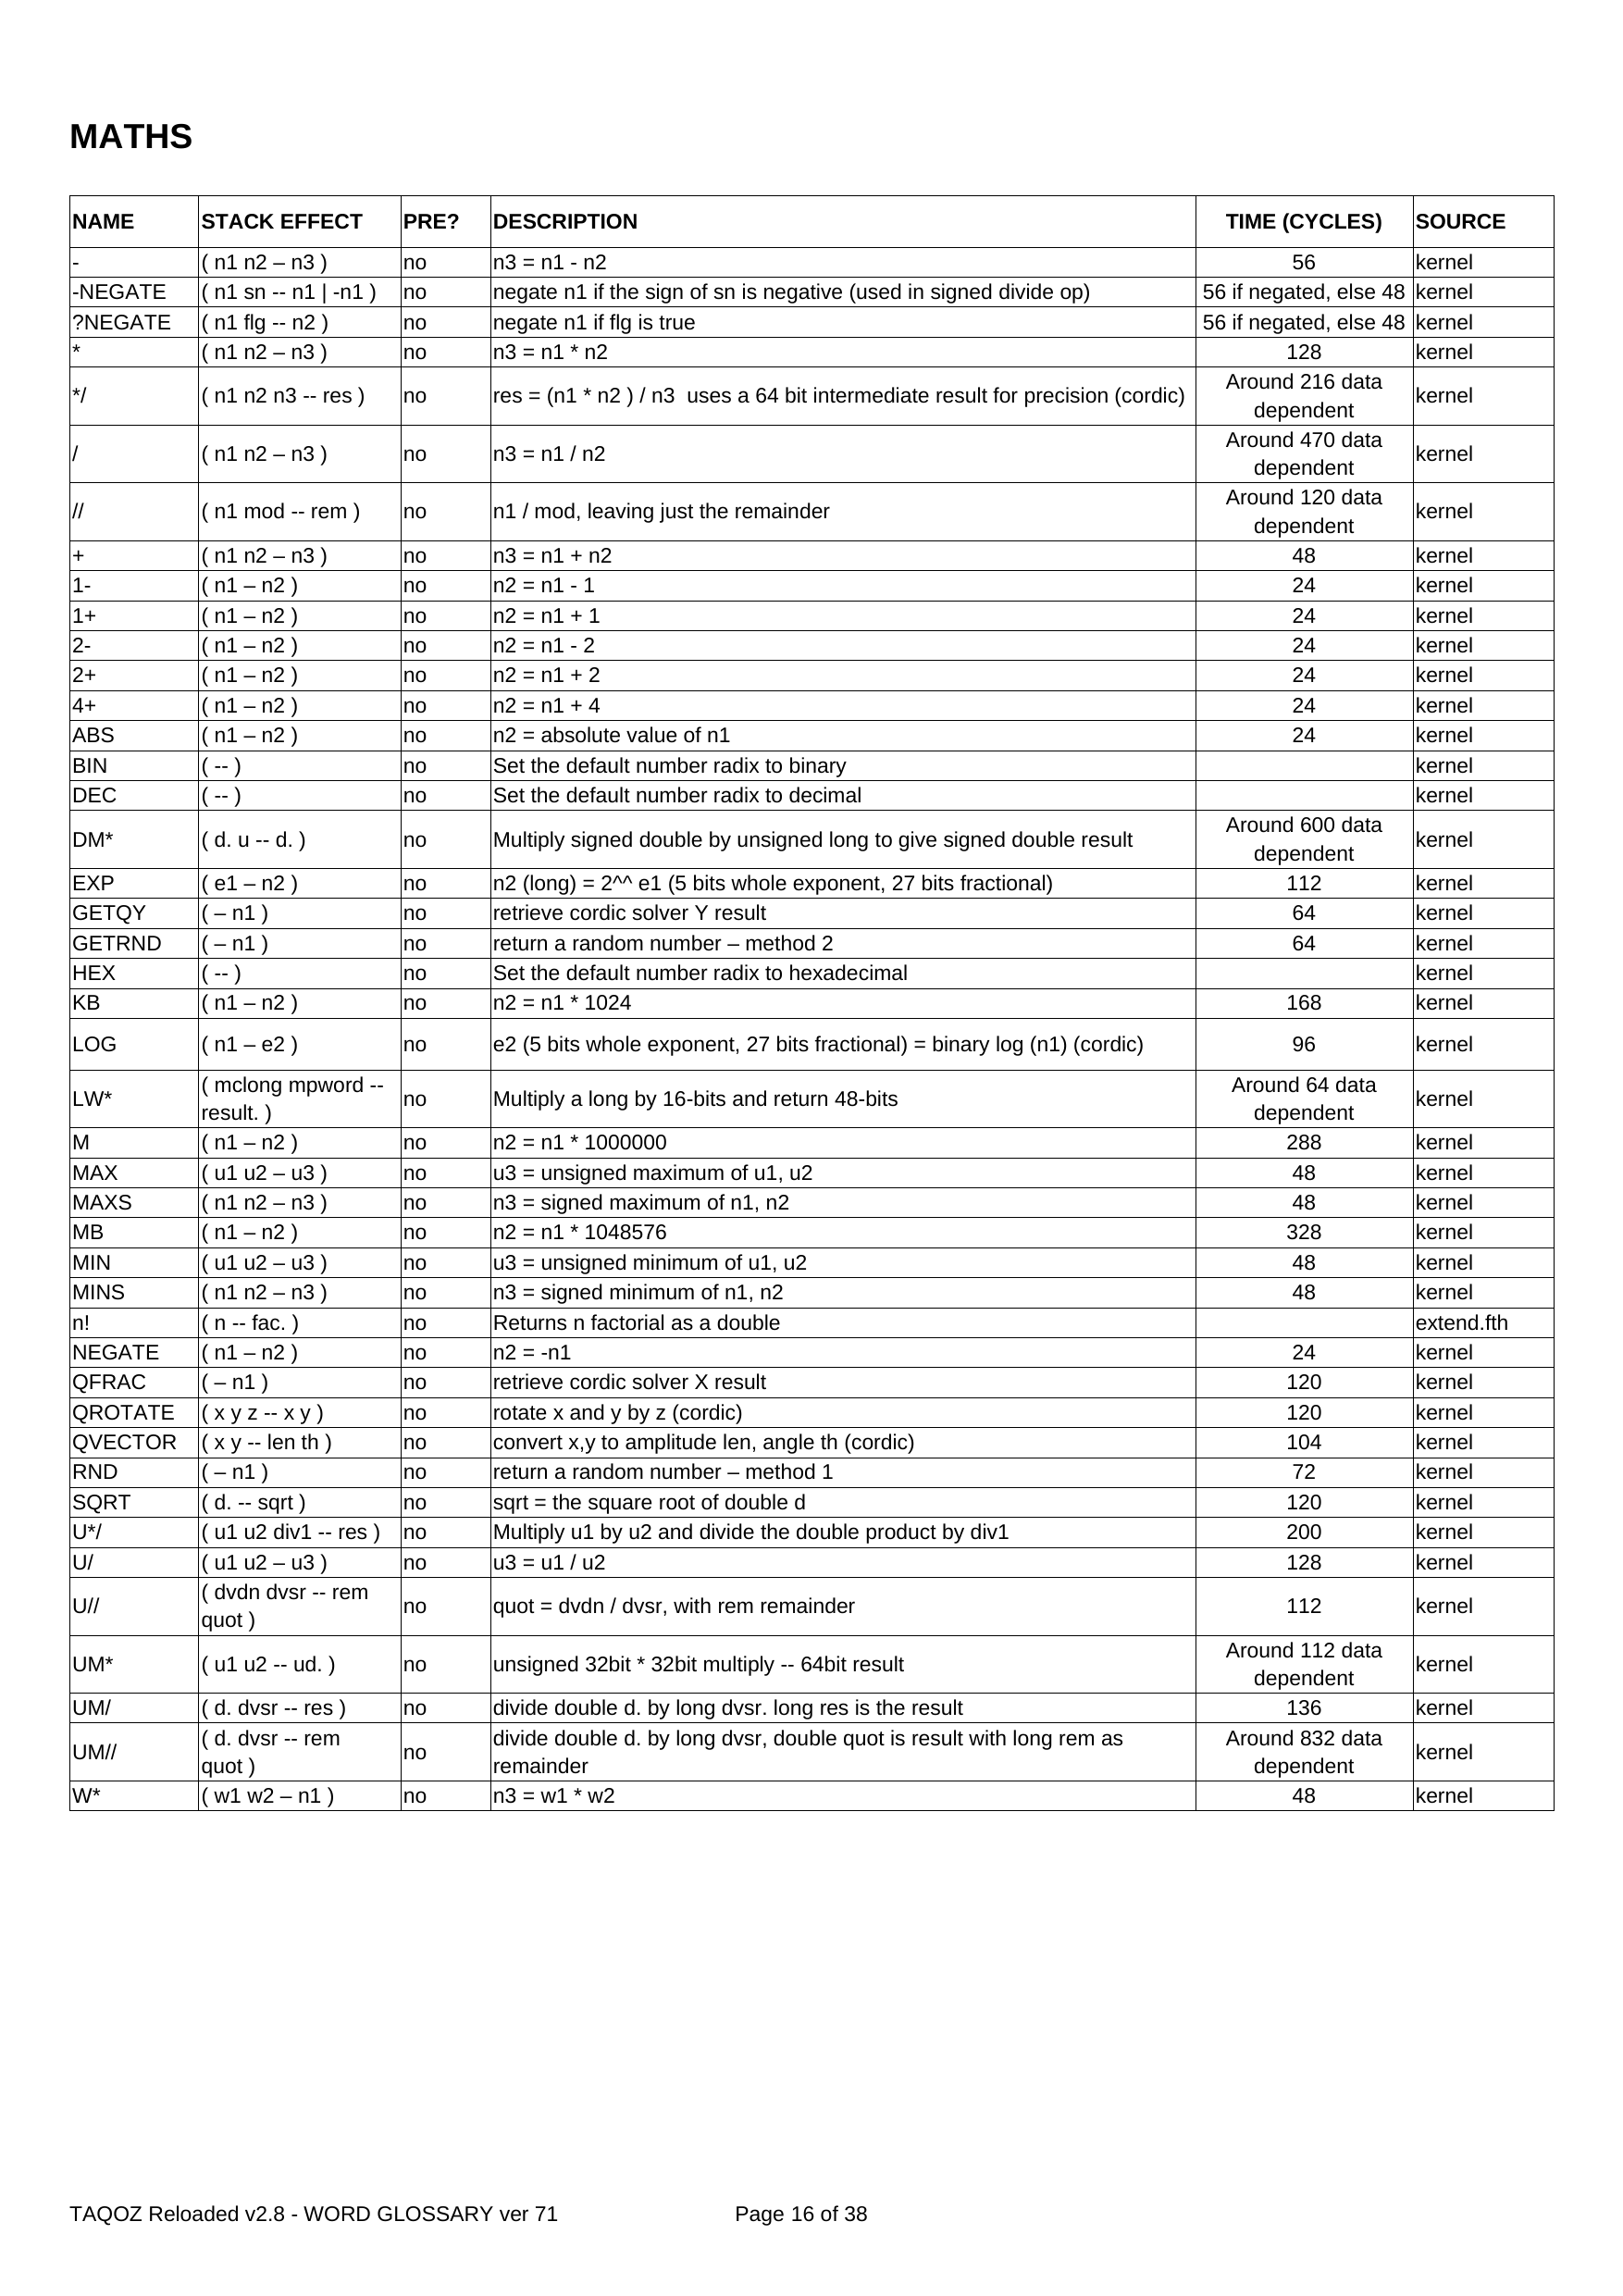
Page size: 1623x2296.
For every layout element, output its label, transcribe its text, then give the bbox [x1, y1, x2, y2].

table_cell no [402, 869, 490, 898]
table_cell Around 470 data dependent [1196, 426, 1413, 482]
table_cell 288 [1196, 1128, 1413, 1158]
table_cell ( n1 n2 – n3 ) [199, 426, 401, 482]
table_cell no [402, 781, 490, 810]
table_cell ( n1 – n2 ) [199, 989, 401, 1018]
table_cell kernel [1414, 541, 1554, 570]
table_cell ( n1 n2 n3 -- res ) [199, 367, 401, 425]
table_cell MB [70, 1218, 198, 1247]
table_cell Around 64 data dependent [1196, 1071, 1413, 1127]
table_cell HEX [70, 959, 198, 987]
table_cell res = (n1 * n2 ) / n3 uses a 64 bit intermediate result for precision (cordic) [491, 367, 1196, 425]
table_cell kernel [1414, 1159, 1554, 1187]
table_cell no [402, 1071, 490, 1127]
table_cell negate n1 if the sign of sn is negative (used in signed divide op) [491, 278, 1196, 306]
table_cell unsigned 32bit * 32bit multiply -- 64bit result [491, 1636, 1196, 1693]
table_cell kernel [1414, 367, 1554, 425]
table_cell no [402, 1368, 490, 1397]
table_cell n2 = absolute value of n1 [491, 721, 1196, 751]
table_cell no [402, 1309, 490, 1337]
table_cell ( d. dvsr -- rem quot ) [199, 1723, 401, 1781]
table_cell n2 = n1 * 1048576 [491, 1218, 1196, 1247]
table_cell kernel [1414, 248, 1554, 277]
table_cell kernel [1414, 1278, 1554, 1307]
table_cell ( n1 – n2 ) [199, 721, 401, 751]
table_header SOURCE [1414, 196, 1554, 247]
table_cell no [402, 1159, 490, 1187]
table_cell kernel [1414, 1428, 1554, 1457]
table_cell NEGATE [70, 1338, 198, 1367]
table_cell ( u1 u2 -- ud. ) [199, 1636, 401, 1693]
table_cell no [402, 426, 490, 482]
table_cell 56 [1196, 248, 1413, 277]
table_cell Set the default number radix to binary [491, 751, 1196, 780]
table_cell ( x y -- len th ) [199, 1428, 401, 1457]
table_cell -NEGATE [70, 278, 198, 306]
table_cell 1+ [70, 602, 198, 630]
table_cell kernel [1414, 483, 1554, 540]
table_cell return a random number – method 2 [491, 929, 1196, 958]
table_cell no [402, 1428, 490, 1457]
table_cell RND [70, 1458, 198, 1487]
table_cell no [402, 1398, 490, 1427]
table_cell ABS [70, 721, 198, 751]
table_cell * [70, 338, 198, 366]
table_cell no [402, 1248, 490, 1277]
table_cell no [402, 367, 490, 425]
table_cell ( -- ) [199, 959, 401, 987]
table_cell no [402, 721, 490, 751]
table_cell return a random number – method 1 [491, 1458, 1196, 1487]
table_cell no [402, 571, 490, 600]
table_cell n3 = w1 * w2 [491, 1781, 1196, 1810]
table_cell n2 = -n1 [491, 1338, 1196, 1367]
table_cell W* [70, 1781, 198, 1810]
table_cell kernel [1414, 1019, 1554, 1070]
table_cell ( n1 – e2 ) [199, 1019, 401, 1070]
table_cell Set the default number radix to hexadecimal [491, 959, 1196, 987]
table_cell quot = dvdn / dvsr, with rem remainder [491, 1578, 1196, 1635]
table_cell kernel [1414, 1636, 1554, 1693]
table_cell ( n1 – n2 ) [199, 571, 401, 600]
table_cell 56 if negated, else 48 [1196, 307, 1413, 337]
table_cell 112 [1196, 1578, 1413, 1635]
table_cell kernel [1414, 307, 1554, 337]
table_cell Multiply a long by 16-bits and return 48-bits [491, 1071, 1196, 1127]
subtitle MATHS [69, 116, 1554, 155]
table_cell 56 if negated, else 48 [1196, 278, 1413, 306]
table_cell 24 [1196, 571, 1413, 600]
table_cell [1196, 959, 1413, 987]
table_cell kernel [1414, 1368, 1554, 1397]
table_cell 48 [1196, 1781, 1413, 1810]
table_cell kernel [1414, 899, 1554, 928]
table_cell no [402, 1458, 490, 1487]
table_cell n2 = n1 + 2 [491, 661, 1196, 690]
table_cell LOG [70, 1019, 198, 1070]
table_cell 72 [1196, 1458, 1413, 1487]
table_cell Multiply signed double by unsigned long to give signed double result [491, 811, 1196, 868]
table_cell kernel [1414, 1338, 1554, 1367]
table_cell UM/ [70, 1694, 198, 1722]
table_cell no [402, 1694, 490, 1722]
table_cell kernel [1414, 781, 1554, 810]
table_cell 4+ [70, 691, 198, 720]
table_cell Around 600 data dependent [1196, 811, 1413, 868]
table_cell kernel [1414, 1128, 1554, 1158]
table_cell 328 [1196, 1218, 1413, 1247]
table_cell n3 = signed minimum of n1, n2 [491, 1278, 1196, 1307]
table_cell EXP [70, 869, 198, 898]
table_cell 120 [1196, 1368, 1413, 1397]
table_cell no [402, 1019, 490, 1070]
table_cell UM* [70, 1636, 198, 1693]
table_cell no [402, 811, 490, 868]
table_cell ( – n1 ) [199, 1368, 401, 1397]
table_cell divide double d. by long dvsr. long res is the result [491, 1694, 1196, 1722]
table_cell n3 = signed maximum of n1, n2 [491, 1188, 1196, 1217]
table_cell 48 [1196, 1188, 1413, 1217]
table_cell ( d. -- sqrt ) [199, 1488, 401, 1517]
table_cell kernel [1414, 1188, 1554, 1217]
table_cell n2 = n1 - 2 [491, 631, 1196, 660]
table_cell ( d. dvsr -- res ) [199, 1694, 401, 1722]
table_cell kernel [1414, 1694, 1554, 1722]
table_cell ( d. u -- d. ) [199, 811, 401, 868]
table_cell kernel [1414, 989, 1554, 1018]
table_cell 1- [70, 571, 198, 600]
table_cell n2 (long) = 2^^ e1 (5 bits whole exponent, 27 bits fractional) [491, 869, 1196, 898]
table_cell ( -- ) [199, 751, 401, 780]
table_cell ( u1 u2 – u3 ) [199, 1248, 401, 1277]
table_cell kernel [1414, 811, 1554, 868]
table_cell n! [70, 1309, 198, 1337]
table_cell 48 [1196, 541, 1413, 570]
table_cell 24 [1196, 631, 1413, 660]
table_cell negate n1 if flg is true [491, 307, 1196, 337]
table_cell no [402, 691, 490, 720]
table_cell kernel [1414, 426, 1554, 482]
table_cell 64 [1196, 929, 1413, 958]
table_cell kernel [1414, 1578, 1554, 1635]
table_cell 168 [1196, 989, 1413, 1018]
table_cell ( u1 u2 – u3 ) [199, 1159, 401, 1187]
table_cell QROTATE [70, 1398, 198, 1427]
table_cell no [402, 1218, 490, 1247]
table_cell ( x y z -- x y ) [199, 1398, 401, 1427]
table_cell ( n1 sn -- n1 | -n1 ) [199, 278, 401, 306]
table_cell UM// [70, 1723, 198, 1781]
table_cell 24 [1196, 1338, 1413, 1367]
table_cell no [402, 1518, 490, 1547]
table_cell no [402, 541, 490, 570]
table_cell / [70, 426, 198, 482]
table_cell + [70, 541, 198, 570]
table_cell no [402, 1578, 490, 1635]
table_cell 64 [1196, 899, 1413, 928]
table_cell MAXS [70, 1188, 198, 1217]
table_cell ( u1 u2 div1 -- res ) [199, 1518, 401, 1547]
table_cell GETRND [70, 929, 198, 958]
table_cell no [402, 1723, 490, 1781]
table_cell 200 [1196, 1518, 1413, 1547]
table_cell no [402, 989, 490, 1018]
table_cell */ [70, 367, 198, 425]
table_cell BIN [70, 751, 198, 780]
table_cell kernel [1414, 1218, 1554, 1247]
table_cell n1 / mod, leaving just the remainder [491, 483, 1196, 540]
table_cell n2 = n1 * 1024 [491, 989, 1196, 1018]
table_cell 120 [1196, 1488, 1413, 1517]
table_cell - [70, 248, 198, 277]
table_cell ( – n1 ) [199, 1458, 401, 1487]
table_cell e2 (5 bits whole exponent, 27 bits fractional) = binary log (n1) (cordic) [491, 1019, 1196, 1070]
table_cell 2- [70, 631, 198, 660]
table_cell ( e1 – n2 ) [199, 869, 401, 898]
table_header STACK EFFECT [199, 196, 401, 247]
table_cell QVECTOR [70, 1428, 198, 1457]
table_cell convert x,y to amplitude len, angle th (cordic) [491, 1428, 1196, 1457]
table_cell 24 [1196, 602, 1413, 630]
table_cell sqrt = the square root of double d [491, 1488, 1196, 1517]
table_cell no [402, 338, 490, 366]
table_cell no [402, 307, 490, 337]
table_cell kernel [1414, 1398, 1554, 1427]
table_cell 128 [1196, 1548, 1413, 1577]
table_cell ( n1 – n2 ) [199, 631, 401, 660]
table_cell ?NEGATE [70, 307, 198, 337]
table_cell no [402, 248, 490, 277]
table_cell kernel [1414, 721, 1554, 751]
table_header PRE? [402, 196, 490, 247]
table_cell u3 = u1 / u2 [491, 1548, 1196, 1577]
table_cell kernel [1414, 1548, 1554, 1577]
table_cell [1196, 751, 1413, 780]
table_cell no [402, 631, 490, 660]
table_cell ( n1 – n2 ) [199, 1338, 401, 1367]
table_cell 24 [1196, 721, 1413, 751]
table_cell DEC [70, 781, 198, 810]
table_header TIME (CYCLES) [1196, 196, 1413, 247]
table_cell no [402, 959, 490, 987]
table_cell ( n1 – n2 ) [199, 602, 401, 630]
table_cell retrieve cordic solver X result [491, 1368, 1196, 1397]
table_cell n2 = n1 * 1000000 [491, 1128, 1196, 1158]
table_cell U*/ [70, 1518, 198, 1547]
table_cell no [402, 1488, 490, 1517]
table_cell kernel [1414, 1248, 1554, 1277]
table_cell kernel [1414, 1723, 1554, 1781]
table_cell u3 = unsigned maximum of u1, u2 [491, 1159, 1196, 1187]
table_cell 48 [1196, 1159, 1413, 1187]
table_cell ( mclong mpword -- result. ) [199, 1071, 401, 1127]
table_cell kernel [1414, 1071, 1554, 1127]
table_cell Multiply u1 by u2 and divide the double product by div1 [491, 1518, 1196, 1547]
table_header NAME [70, 196, 198, 247]
table_cell no [402, 661, 490, 690]
table_cell ( n -- fac. ) [199, 1309, 401, 1337]
table_cell M [70, 1128, 198, 1158]
table_cell Returns n factorial as a double [491, 1309, 1196, 1337]
table_header DESCRIPTION [491, 196, 1196, 247]
table_cell U// [70, 1578, 198, 1635]
table_cell 128 [1196, 338, 1413, 366]
table_cell 24 [1196, 691, 1413, 720]
table_cell divide double d. by long dvsr, double quot is result with long rem as remainder [491, 1723, 1196, 1781]
table_cell Around 216 data dependent [1196, 367, 1413, 425]
table_cell kernel [1414, 571, 1554, 600]
table_cell ( -- ) [199, 781, 401, 810]
table_cell ( – n1 ) [199, 929, 401, 958]
table_cell ( u1 u2 – u3 ) [199, 1548, 401, 1577]
table_cell 112 [1196, 869, 1413, 898]
table_cell // [70, 483, 198, 540]
table_cell Around 832 data dependent [1196, 1723, 1413, 1781]
table_cell 136 [1196, 1694, 1413, 1722]
table_cell kernel [1414, 602, 1554, 630]
table_cell DM* [70, 811, 198, 868]
table_cell U/ [70, 1548, 198, 1577]
table_cell kernel [1414, 631, 1554, 660]
table_cell GETQY [70, 899, 198, 928]
table_cell QFRAC [70, 1368, 198, 1397]
table_cell ( n1 n2 – n3 ) [199, 541, 401, 570]
table_cell ( n1 flg -- n2 ) [199, 307, 401, 337]
table_cell no [402, 1338, 490, 1367]
table_cell no [402, 1278, 490, 1307]
table_cell ( – n1 ) [199, 899, 401, 928]
table_cell kernel [1414, 1781, 1554, 1810]
table_cell ( n1 – n2 ) [199, 1128, 401, 1158]
table_cell no [402, 1548, 490, 1577]
table_cell ( n1 n2 – n3 ) [199, 338, 401, 366]
table_cell MAX [70, 1159, 198, 1187]
table_cell no [402, 929, 490, 958]
table_cell MIN [70, 1248, 198, 1277]
table_cell 24 [1196, 661, 1413, 690]
table_cell 2+ [70, 661, 198, 690]
table_cell [1196, 1309, 1413, 1337]
table_cell kernel [1414, 278, 1554, 306]
table_cell ( w1 w2 – n1 ) [199, 1781, 401, 1810]
table_cell 104 [1196, 1428, 1413, 1457]
table_cell no [402, 1128, 490, 1158]
table_cell kernel [1414, 338, 1554, 366]
table_cell n3 = n1 - n2 [491, 248, 1196, 277]
table_cell kernel [1414, 1488, 1554, 1517]
table_cell kernel [1414, 929, 1554, 958]
table_cell no [402, 899, 490, 928]
table_cell Around 112 data dependent [1196, 1636, 1413, 1693]
table_cell rotate x and y by z (cordic) [491, 1398, 1196, 1427]
table_cell MINS [70, 1278, 198, 1307]
table_cell n2 = n1 + 1 [491, 602, 1196, 630]
table_cell ( n1 – n2 ) [199, 1218, 401, 1247]
table_cell no [402, 1781, 490, 1810]
table_cell no [402, 278, 490, 306]
table_cell 120 [1196, 1398, 1413, 1427]
table_cell Set the default number radix to decimal [491, 781, 1196, 810]
table_cell extend.fth [1414, 1309, 1554, 1337]
table_cell 48 [1196, 1248, 1413, 1277]
table_cell no [402, 483, 490, 540]
table_cell ( n1 – n2 ) [199, 691, 401, 720]
table_cell ( dvdn dvsr -- rem quot ) [199, 1578, 401, 1635]
table_cell n2 = n1 - 1 [491, 571, 1196, 600]
table_cell LW* [70, 1071, 198, 1127]
table_cell [1196, 781, 1413, 810]
table_cell kernel [1414, 691, 1554, 720]
table_cell n3 = n1 + n2 [491, 541, 1196, 570]
table_cell n3 = n1 / n2 [491, 426, 1196, 482]
table_cell kernel [1414, 959, 1554, 987]
table_cell Around 120 data dependent [1196, 483, 1413, 540]
table_cell ( n1 n2 – n3 ) [199, 1278, 401, 1307]
table_cell n2 = n1 + 4 [491, 691, 1196, 720]
table_cell SQRT [70, 1488, 198, 1517]
table_cell 96 [1196, 1019, 1413, 1070]
table_cell ( n1 mod -- rem ) [199, 483, 401, 540]
table_cell no [402, 751, 490, 780]
table_cell kernel [1414, 1458, 1554, 1487]
table_cell no [402, 602, 490, 630]
table_cell kernel [1414, 751, 1554, 780]
table_cell KB [70, 989, 198, 1018]
table_cell no [402, 1188, 490, 1217]
table_cell ( n1 n2 – n3 ) [199, 1188, 401, 1217]
table_cell ( n1 – n2 ) [199, 661, 401, 690]
table_cell ( n1 n2 – n3 ) [199, 248, 401, 277]
table_cell retrieve cordic solver Y result [491, 899, 1196, 928]
table_cell no [402, 1636, 490, 1693]
table_cell u3 = unsigned minimum of u1, u2 [491, 1248, 1196, 1277]
table_cell 48 [1196, 1278, 1413, 1307]
table_cell kernel [1414, 869, 1554, 898]
table_cell kernel [1414, 1518, 1554, 1547]
table_cell n3 = n1 * n2 [491, 338, 1196, 366]
table_cell kernel [1414, 661, 1554, 690]
